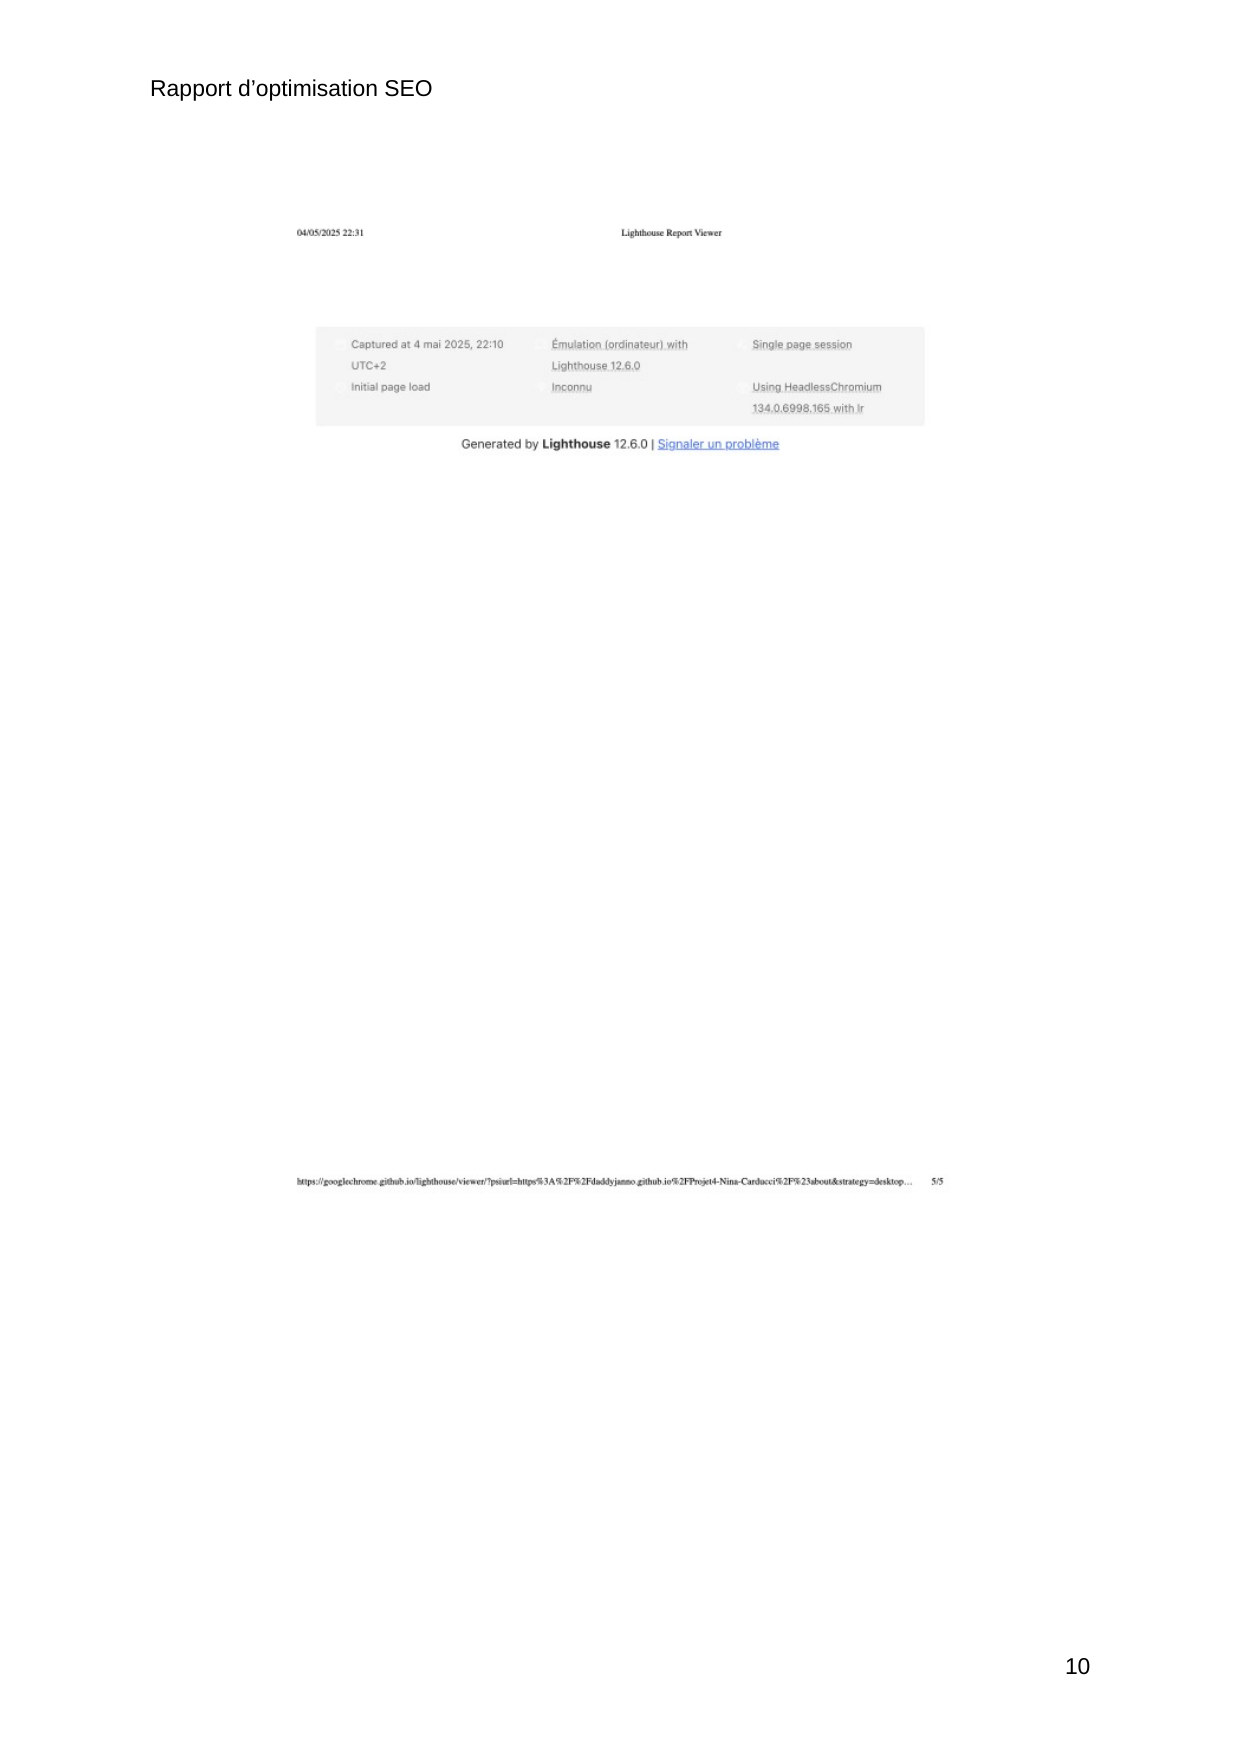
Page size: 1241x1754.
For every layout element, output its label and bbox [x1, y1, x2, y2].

picture [269, 210, 971, 1204]
